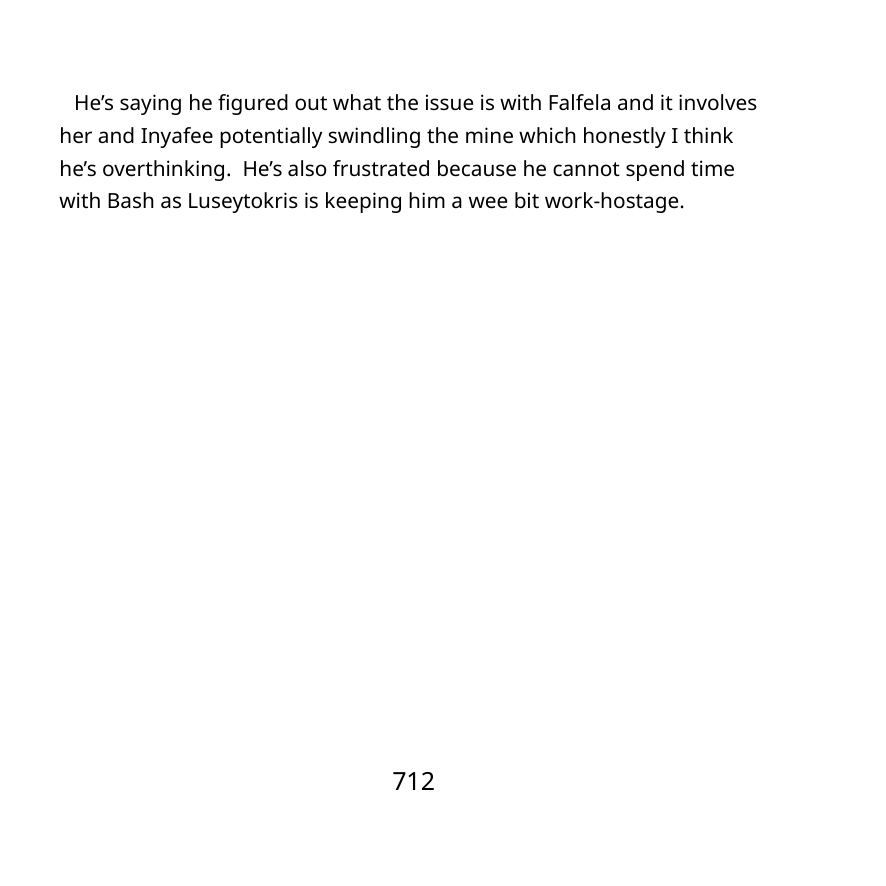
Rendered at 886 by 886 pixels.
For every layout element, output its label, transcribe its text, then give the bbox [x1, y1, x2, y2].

text He’s saying he figured out what the issue is with Falfela and it involves her and Inyafee potentially swindling the mine which honestly I think he’s overthinking. He’s also frustrated because he cannot spend time with Bash as Luseytokris is keeping him a wee bit work-hostage. [59, 88, 768, 215]
